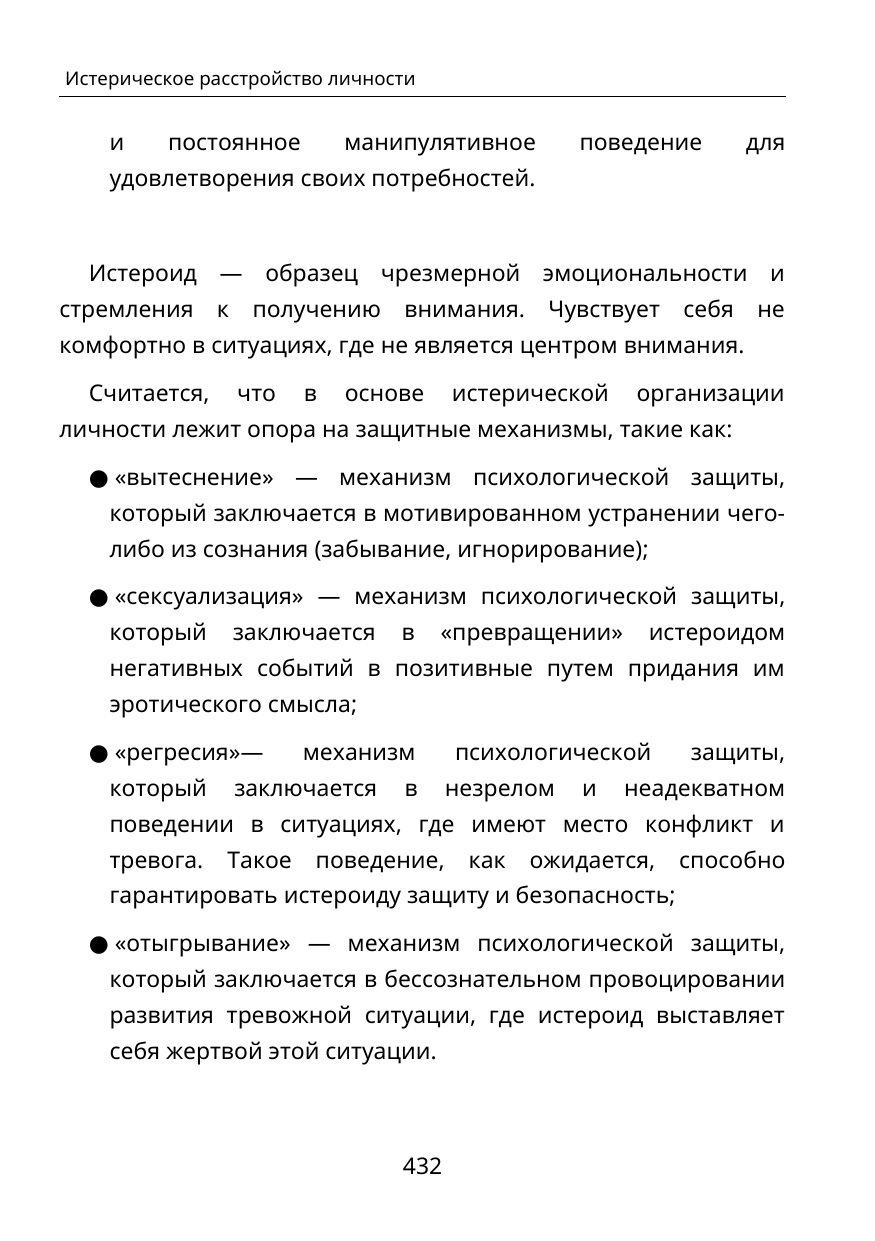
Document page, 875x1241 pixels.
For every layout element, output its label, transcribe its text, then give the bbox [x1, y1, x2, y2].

text Считается, что в основе истерической организации личности лежит опора на защитные механизмы, такие как: [59, 377, 786, 444]
list «регресия»— механизм психологической защиты, который заключается в незрелом и неадекватном поведении в ситуациях, где имеют место конфликт и тревога. Такое поведение, как ожидается, способно гарантировать истероиду защиту и безопасность; [88, 736, 786, 911]
list и постоянное манипулятивное поведение для удовлетворения своих потребностей. [88, 126, 786, 193]
list «сексуализация» — механизм психологической защиты, который заключается в «превращении» истероидом негативных событий в позитивные путем придания им эротического смысла; [88, 580, 786, 719]
text Истероид — образец чрезмерной эмоциональности и стремления к получению внимания. Чувствует себя не комфортно в ситуациях, где не является центром внимания. [59, 257, 786, 361]
list «вытеснение» — механизм психологической защиты, который заключается в мотивированном устранении чего-либо из сознания (забывание, игнорирование); [88, 461, 786, 564]
list «отыгрывание» — механизм психологической защиты, который заключается в бессознательном провоцировании развития тревожной ситуации, где истероид выставляет себя жертвой этой ситуации. [88, 927, 786, 1066]
